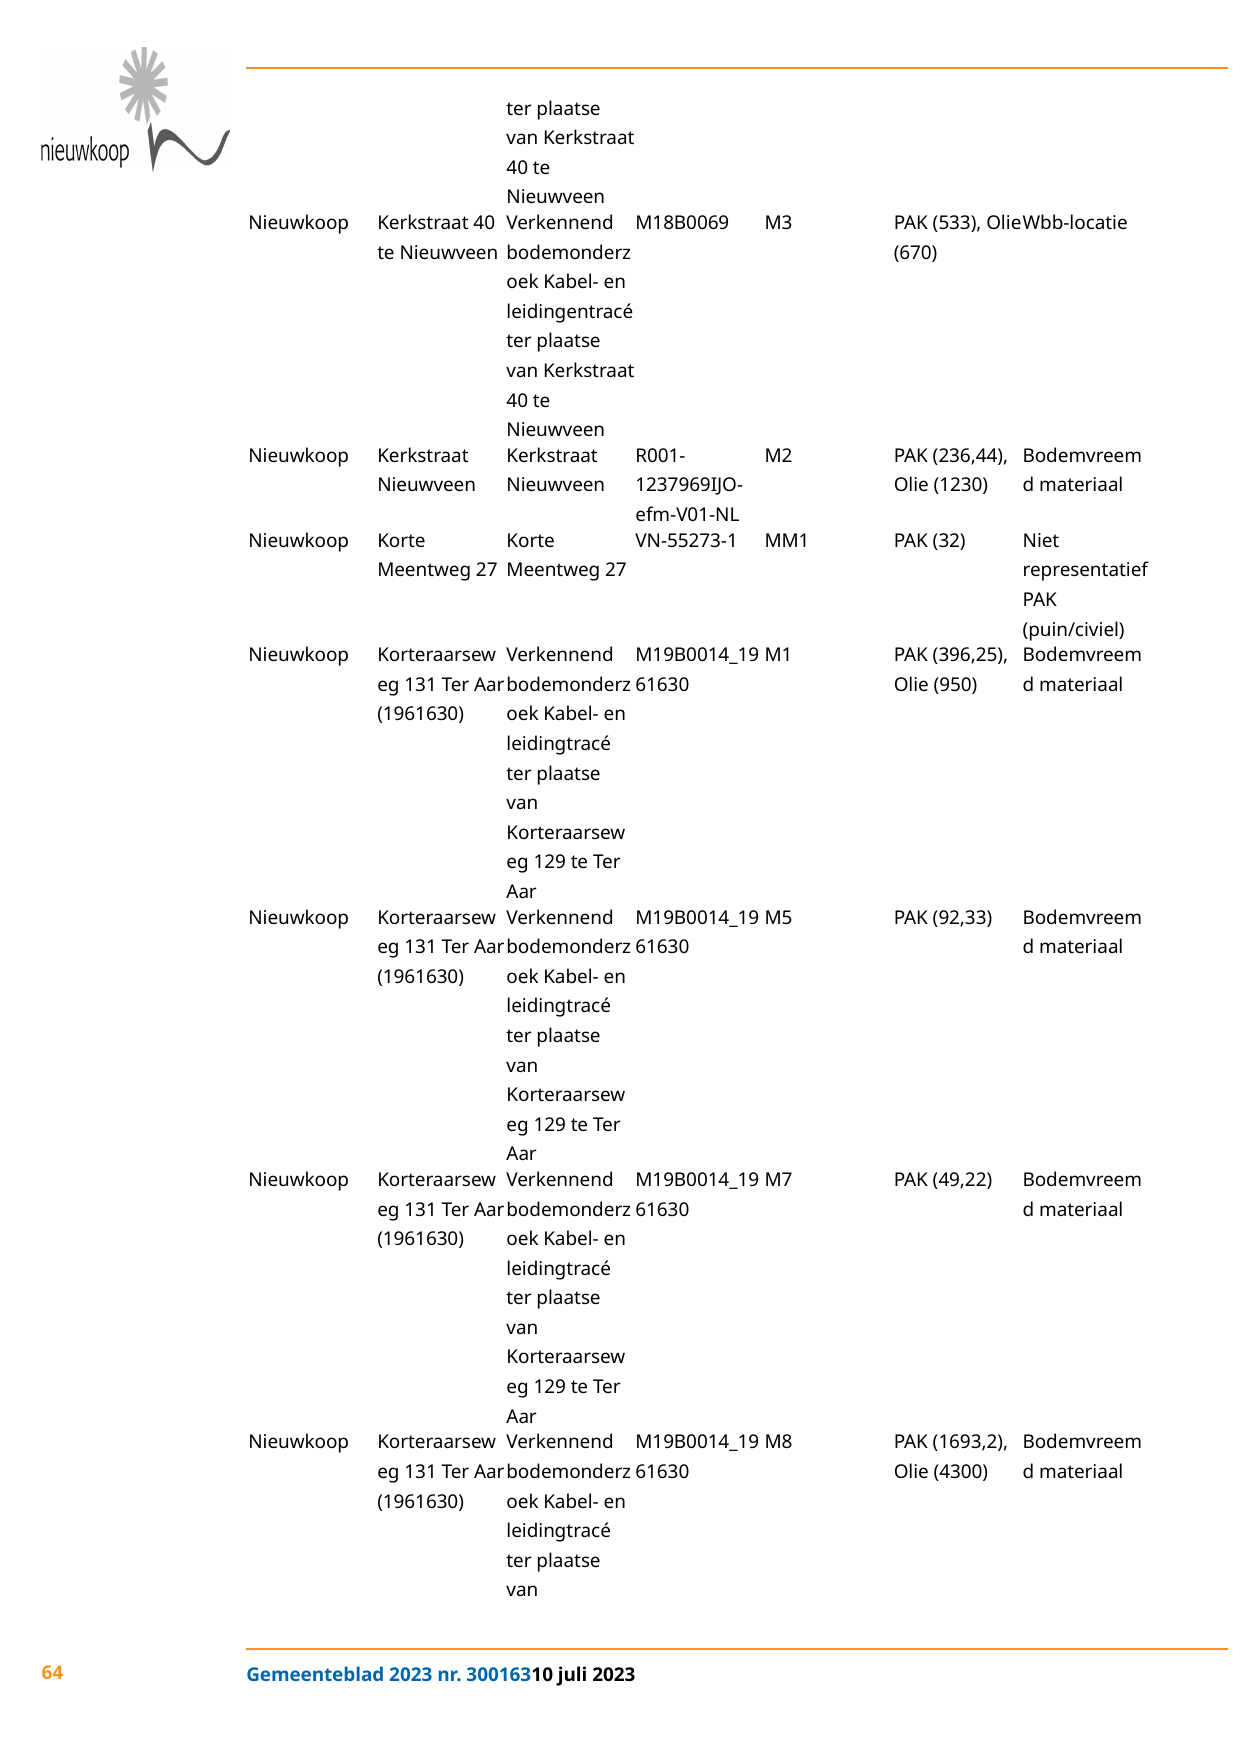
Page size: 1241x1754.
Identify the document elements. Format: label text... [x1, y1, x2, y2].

table_cell R001-1237969IJO-efm-V01-NL [635, 442, 764, 527]
table_cell Korteraarseweg 131 Ter Aar (1961630) [377, 904, 506, 1166]
table_cell Nieuwkoop [248, 1429, 377, 1602]
table_cell M5 [764, 904, 893, 1166]
table_cell Korteraarseweg 131 Ter Aar (1961630) [377, 1166, 506, 1429]
table_cell Nieuwkoop [248, 527, 377, 641]
table_cell Verkennend bodemonderzoek Kabel- en leidingtracé ter plaatse van [506, 1429, 635, 1602]
table_cell Kerkstraat Nieuwveen [377, 442, 506, 527]
table_cell Bodemvreemd materiaal [1023, 641, 1152, 904]
table_cell Korte Meentweg 27 [506, 527, 635, 641]
table_cell PAK (533), Olie (670) [894, 209, 1022, 442]
table_cell M7 [764, 1166, 893, 1429]
table_cell Verkennend bodemonderzoek Kabel- en leidingtracé ter plaatse van Korteraarseweg 129 te Ter Aar [506, 1166, 635, 1429]
table_cell Bodemvreemd materiaal [1023, 1166, 1152, 1429]
table_cell M18B0069 [635, 209, 764, 442]
table_cell M8 [764, 1429, 893, 1602]
table_cell M3 [764, 209, 893, 442]
table_cell Korteraarseweg 131 Ter Aar (1961630) [377, 641, 506, 904]
table_cell Bodemvreemd materiaal [1023, 1429, 1152, 1602]
table_cell [764, 95, 893, 209]
table_cell Niet representatief PAK (puin/civiel) [1023, 527, 1152, 641]
table_cell M19B0014_1961630 [635, 904, 764, 1166]
table_cell PAK (396,25), Olie (950) [894, 641, 1022, 904]
table_cell [894, 95, 1022, 209]
table_cell M1 [764, 641, 893, 904]
table_cell M19B0014_1961630 [635, 1429, 764, 1602]
table_cell Nieuwkoop [248, 1166, 377, 1429]
table_cell Korte Meentweg 27 [377, 527, 506, 641]
table_cell M2 [764, 442, 893, 527]
table_cell [248, 95, 377, 209]
table_cell Nieuwkoop [248, 442, 377, 527]
table_cell M19B0014_1961630 [635, 641, 764, 904]
table_cell [1023, 95, 1152, 209]
table_cell Kerkstraat Nieuwveen [506, 442, 635, 527]
table_cell M19B0014_1961630 [635, 1166, 764, 1429]
table_cell Nieuwkoop [248, 209, 377, 442]
table_cell PAK (236,44), Olie (1230) [894, 442, 1022, 527]
table_cell Nieuwkoop [248, 641, 377, 904]
table_cell Verkennend bodemonderzoek Kabel- en leidingentracé ter plaatse van Kerkstraat 40 te Nieuwveen [506, 209, 635, 442]
table_cell Bodemvreemd materiaal [1023, 904, 1152, 1166]
table_cell PAK (49,22) [894, 1166, 1022, 1429]
table_cell Kerkstraat 40 te Nieuwveen [377, 209, 506, 442]
picture [41, 47, 231, 172]
table_cell Korteraarseweg 131 Ter Aar (1961630) [377, 1429, 506, 1602]
table_cell Verkennend bodemonderzoek Kabel- en leidingtracé ter plaatse van Korteraarseweg 129 te Ter Aar [506, 641, 635, 904]
table_cell [377, 95, 506, 209]
table_cell Nieuwkoop [248, 904, 377, 1166]
table_cell ter plaatse van Kerkstraat 40 te Nieuwveen [506, 95, 635, 209]
table_cell [635, 95, 764, 209]
table_cell Wbb-locatie [1023, 209, 1152, 442]
table_cell Bodemvreemd materiaal [1023, 442, 1152, 527]
table_cell VN-55273-1 [635, 527, 764, 641]
table_cell PAK (1693,2), Olie (4300) [894, 1429, 1022, 1602]
table_cell PAK (32) [894, 527, 1022, 641]
table_cell MM1 [764, 527, 893, 641]
table_cell PAK (92,33) [894, 904, 1022, 1166]
table_cell Verkennend bodemonderzoek Kabel- en leidingtracé ter plaatse van Korteraarseweg 129 te Ter Aar [506, 904, 635, 1166]
